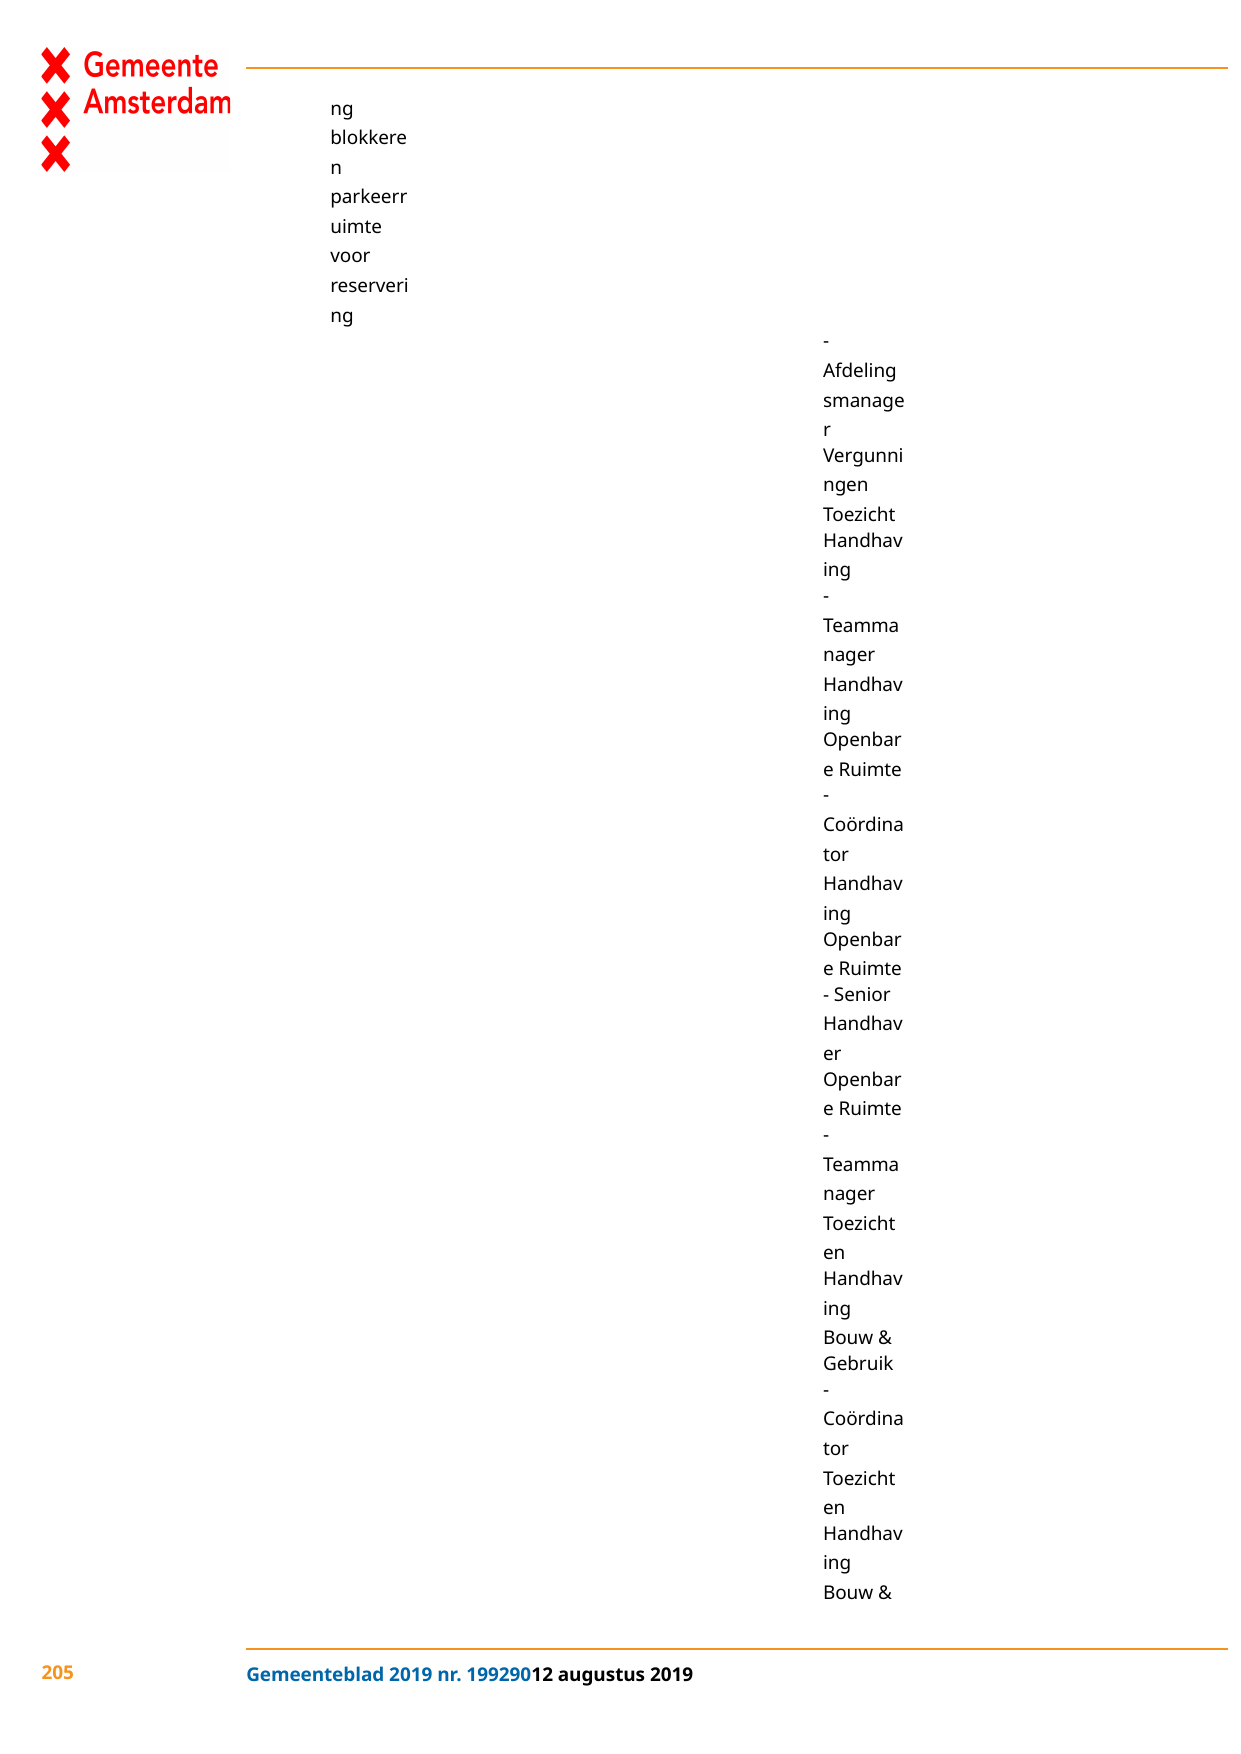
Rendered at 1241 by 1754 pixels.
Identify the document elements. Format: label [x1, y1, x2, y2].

picture [41, 47, 231, 172]
